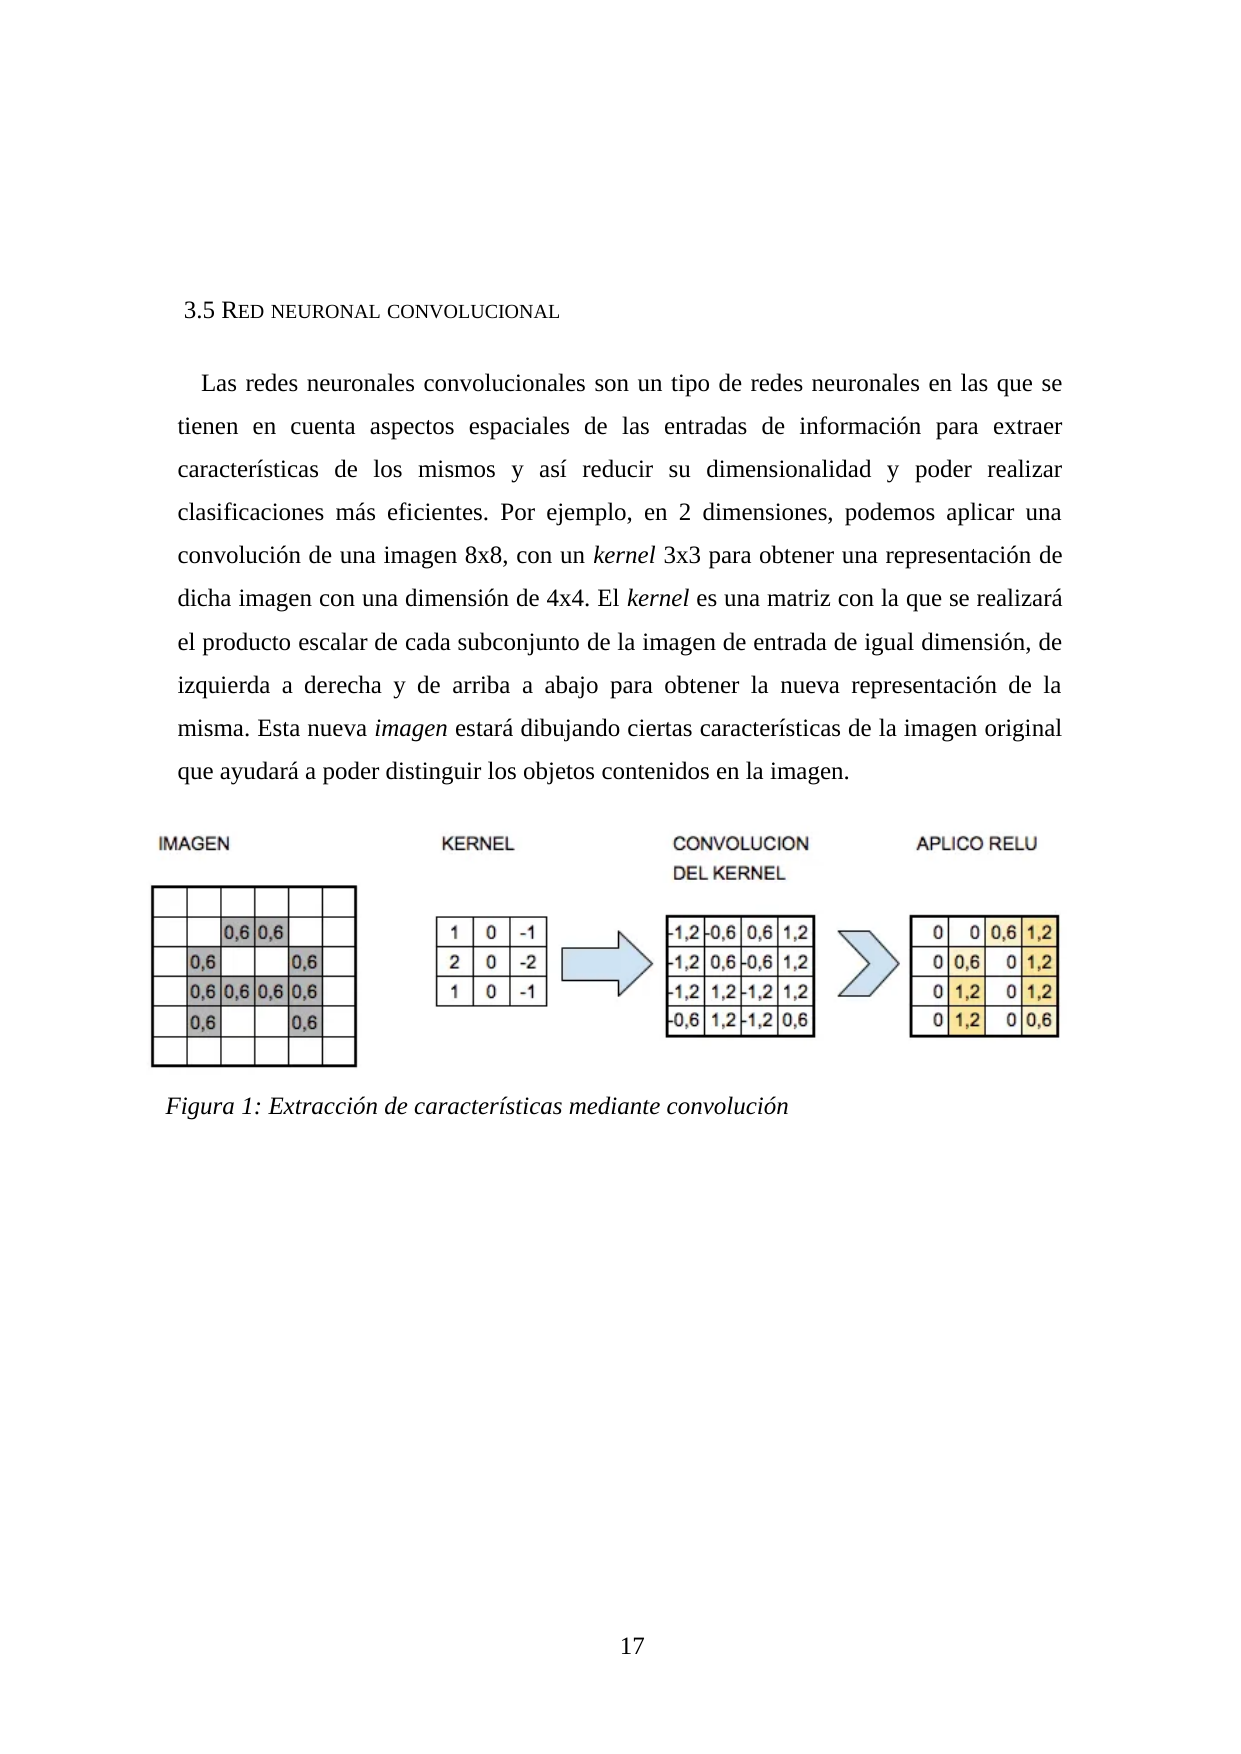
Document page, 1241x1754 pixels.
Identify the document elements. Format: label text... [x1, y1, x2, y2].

text Figura 1: Extracción de características mediante convolución [142, 1077, 1101, 1120]
text Las redes neuronales convolucionales son un tipo de redes neuronales en las que se tienen en cuenta aspectos espaciales de las entradas de información para extraer características de los mismos y así reducir su dimensionalidad y poder realizar clasificaciones más eficientes. Por ejemplo, en 2 dimensiones, podemos aplicar una convolución de una imagen 8x8, con un kernel 3x3 para obtener una representación de dicha imagen con una dimensión de 4x4. El kernel es una matriz con la que se realizará el producto escalar de cada subconjunto de la imagen de entrada de igual dimensión, de izquierda a derecha y de arriba a abajo para obtener la nueva representación de la misma. Esta nueva imagen estará dibujando ciertas características de la imagen original que ayudará a poder distinguir los objetos contenidos en la imagen. [177, 368, 1063, 785]
picture [141, 825, 1102, 1077]
subtitle Red neuronal convolucional [177, 295, 960, 324]
